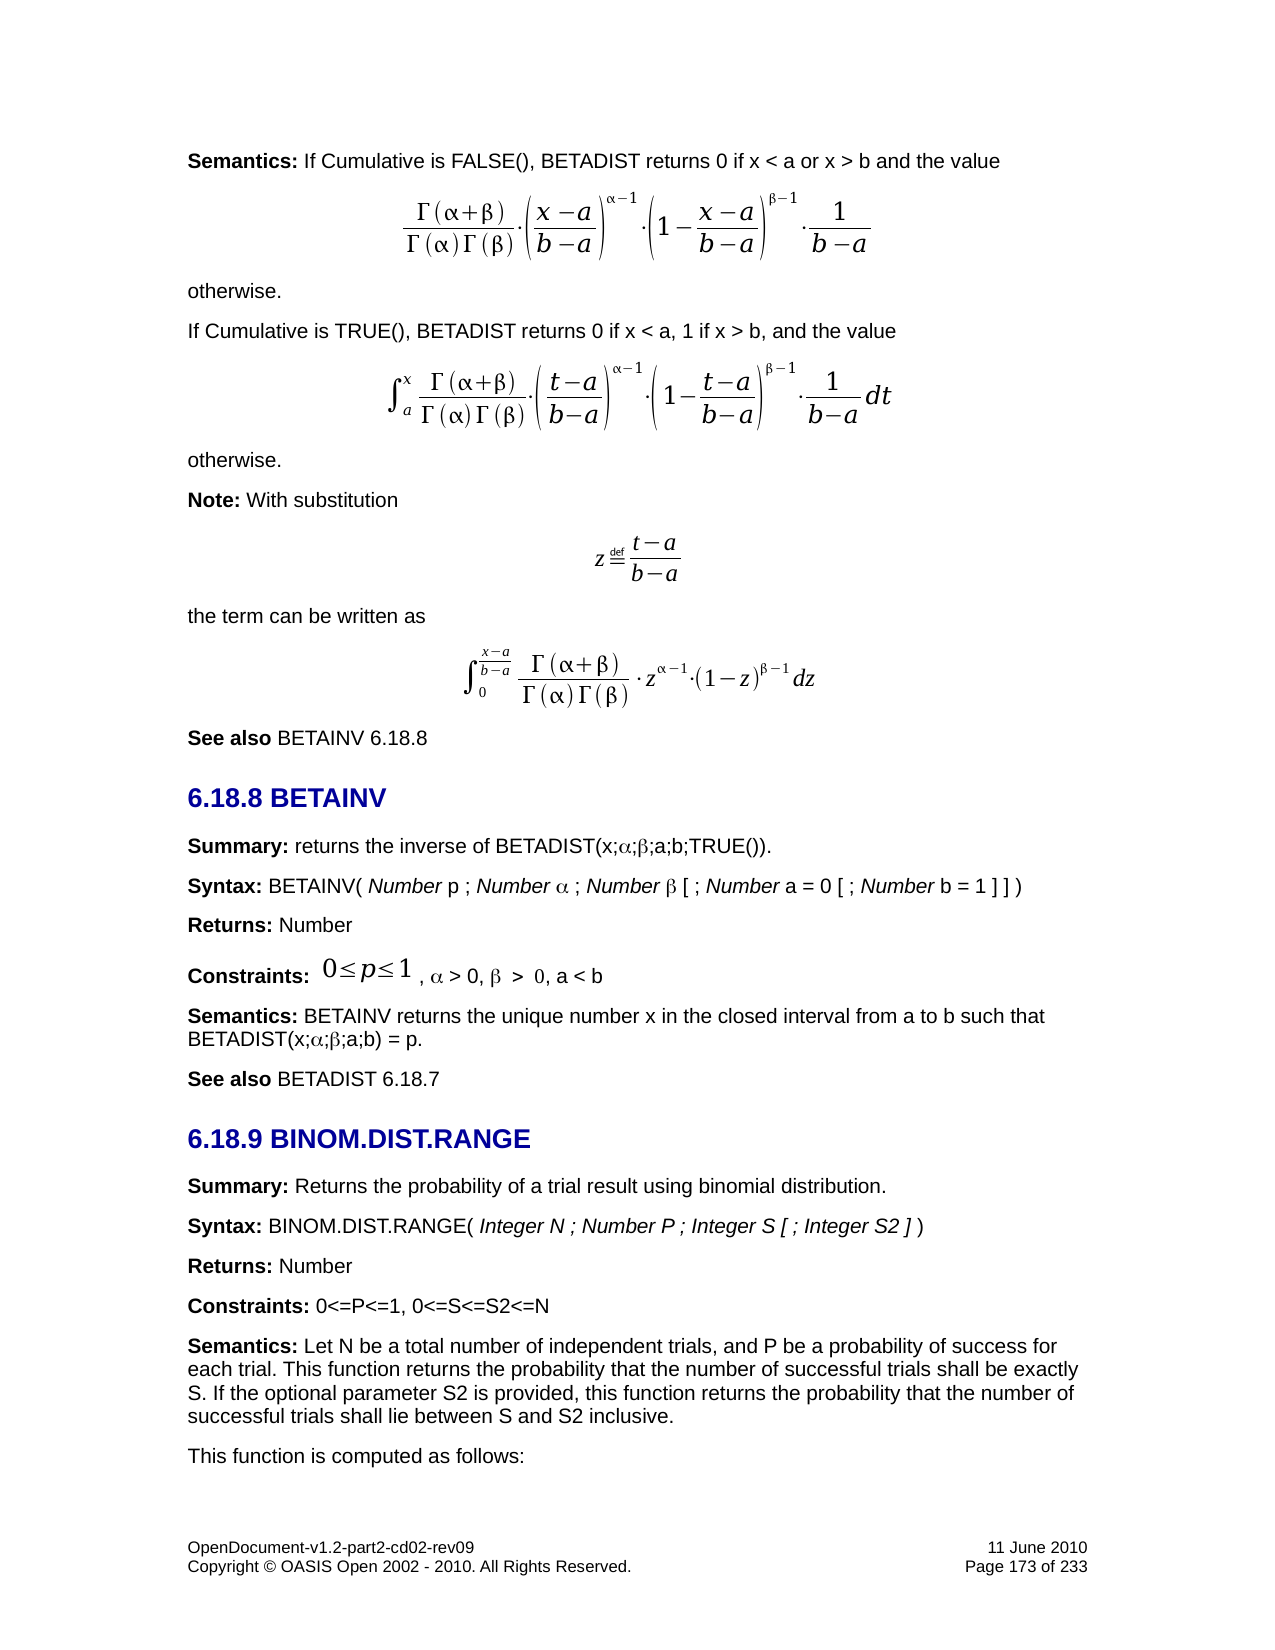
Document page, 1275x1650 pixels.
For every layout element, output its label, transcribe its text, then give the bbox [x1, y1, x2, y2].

text Summary: returns the inverse of BETADIST(x;a;b;a;b;TRUE()). [187, 834, 1088, 858]
text See also BETAINV 6.18.8 [187, 727, 1088, 750]
text Semantics: BETAINV returns the unique number x in the closed interval from a to b such that BETADIST(x;a;b;a;b) = p. [187, 1004, 1088, 1051]
text See also BETADIST 6.18.7 [187, 1068, 1088, 1091]
text This function is computed as follows: [187, 1444, 1088, 1468]
text Semantics: If Cumulative is FALSE(), BETADIST returns 0 if x < a or x > b and the value [187, 150, 1088, 173]
text Syntax: BETAINV( Number p ; Number a ; Number b [ ; Number a = 0 [ ; Number b = 1 ] ] ) [187, 874, 1088, 897]
text Semantics: Let N be a total number of independent trials, and P be a probability of success for each trial. This function returns the probability that the number of successful trials shall be exactly S. If the optional parameter S2 is provided, this function returns the probability that the number of successful trials shall lie between S and S2 inclusive. [187, 1335, 1088, 1428]
text Syntax: BINOM.DIST.RANGE( Integer N ; Number P ; Integer S [ ; Integer S2 ] ) [187, 1215, 1088, 1238]
text Note: With substitution [187, 488, 1088, 512]
text Returns: Number [187, 1255, 1088, 1278]
text the term can be written as [187, 604, 1088, 627]
text If Cumulative is TRUE(), BETADIST returns 0 if x < a, 1 if x > b, and the value [187, 319, 1088, 342]
text otherwise. [187, 448, 1088, 472]
text Constraints: , a > 0, b > 0, a < b [187, 954, 1088, 988]
text Returns: Number [187, 914, 1088, 937]
subtitle BETAINV [187, 783, 1088, 813]
text Constraints: 0<=P<=1, 0<=S<=S2<=N [187, 1295, 1088, 1318]
text otherwise. [187, 279, 1088, 303]
subtitle BINOM.DIST.RANGE [187, 1124, 1088, 1154]
text Summary: Returns the probability of a trial result using binomial distribution. [187, 1175, 1088, 1198]
